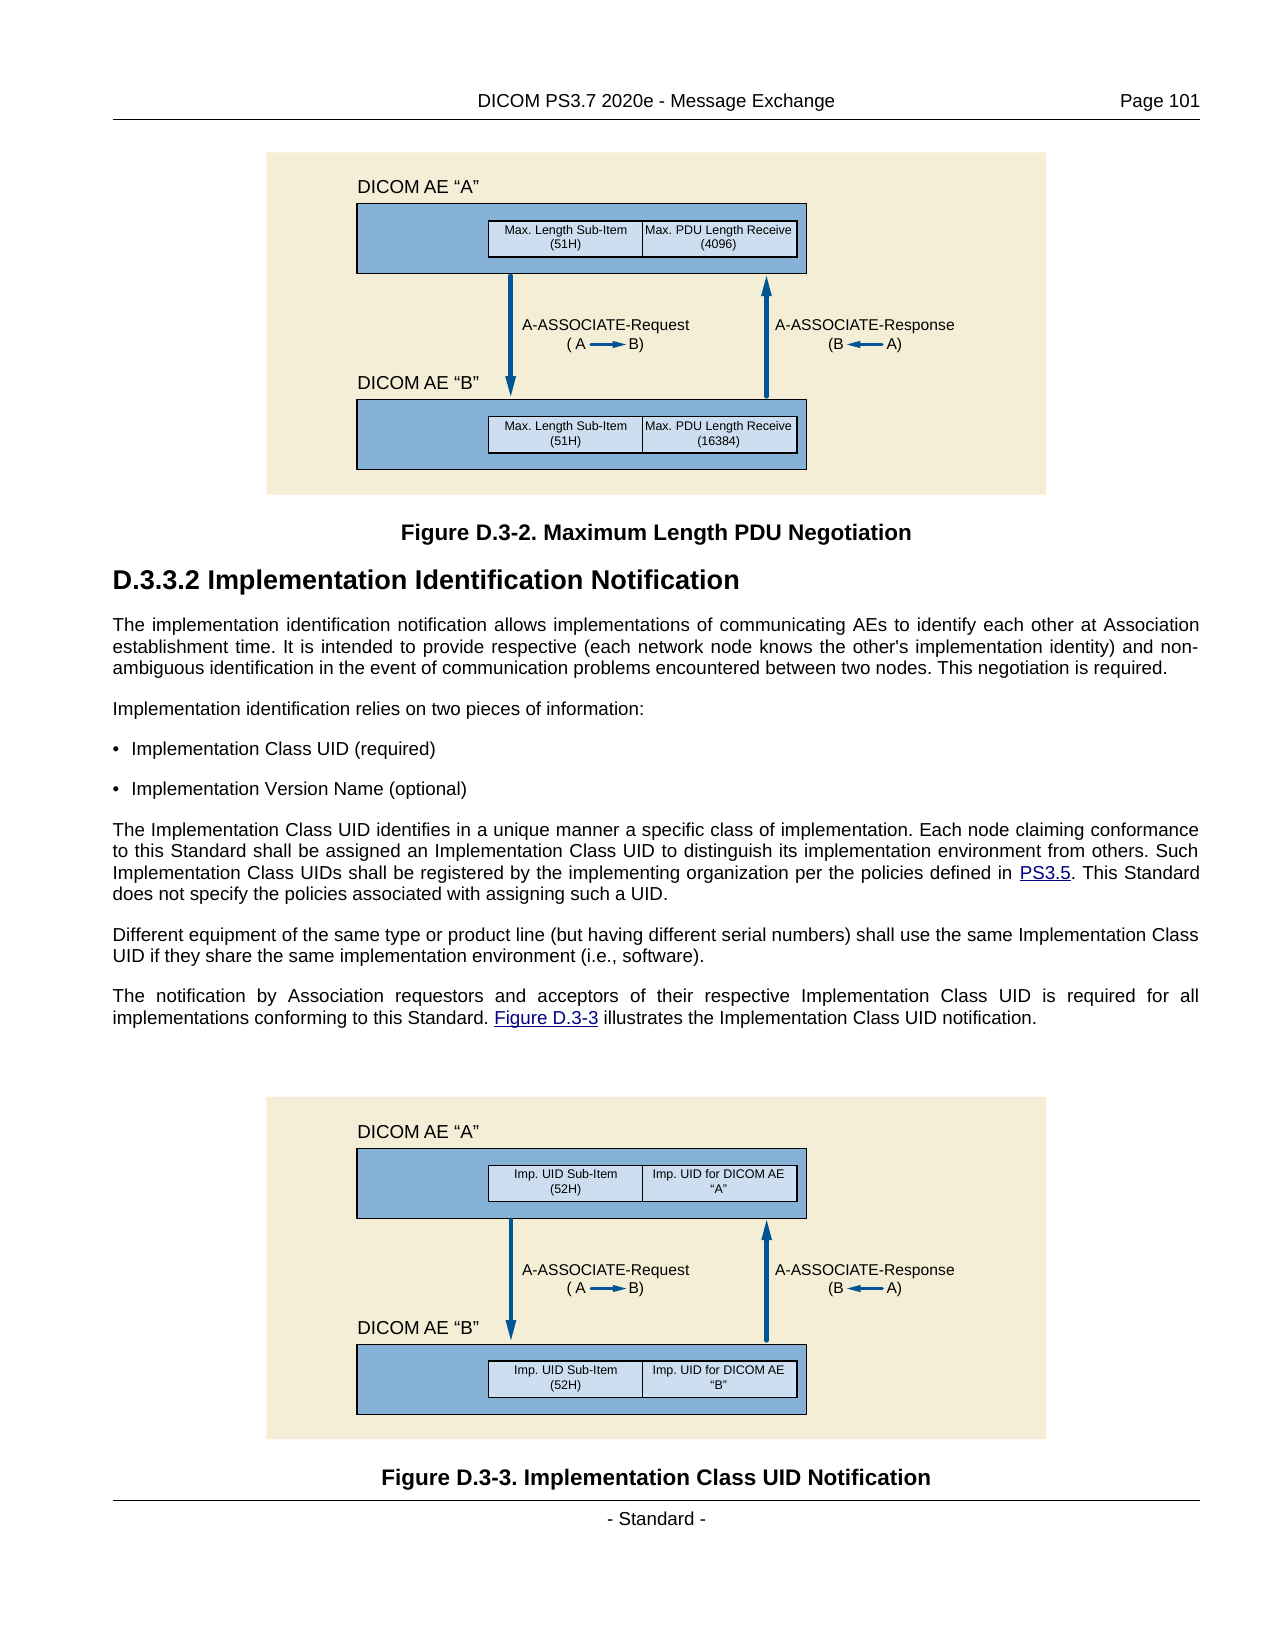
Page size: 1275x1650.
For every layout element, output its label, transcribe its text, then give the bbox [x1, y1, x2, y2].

text The Implementation Class UID identifies in a unique manner a specific class of implementation. Each node claiming conformance to this Standard shall be assigned an Implementation Class UID to distinguish its implementation environment from others. Such Implementation Class UIDs shall be registered by the implementing organization per the policies defined in PS3.5. This Standard does not specify the policies associated with assigning such a UID. [112, 818, 1200, 904]
text The implementation identification notification allows implementations of communicating AEs to identify each other at Association establishment time. It is intended to provide respective (each network node knows the other's implementation identity) and non-ambiguous identification in the event of communication problems encountered between two nodes. This negotiation is required. [112, 614, 1200, 679]
text D.3.3.2 Implementation Identification Notification [112, 564, 1200, 595]
text Different equipment of the same type or product line (but having different serial numbers) shall use the same Implementation Class UID if they share the same implementation environment (i.e., software). [112, 923, 1200, 966]
text Figure D.3-2. Maximum Length PDU Negotiation [112, 519, 1200, 545]
text Figure D.3-3. Implementation Class UID Notification [112, 1464, 1200, 1490]
text • Implementation Class UID (required) [112, 738, 1200, 759]
text The notification by Association requestors and acceptors of their respective Implementation Class UID is required for all implementations conforming to this Standard. Figure D.3-3 illustrates the Implementation Class UID notification. [112, 985, 1200, 1028]
text Implementation identification relies on two pieces of information: [112, 697, 1200, 719]
text • Implementation Version Name (optional) [112, 778, 1200, 799]
